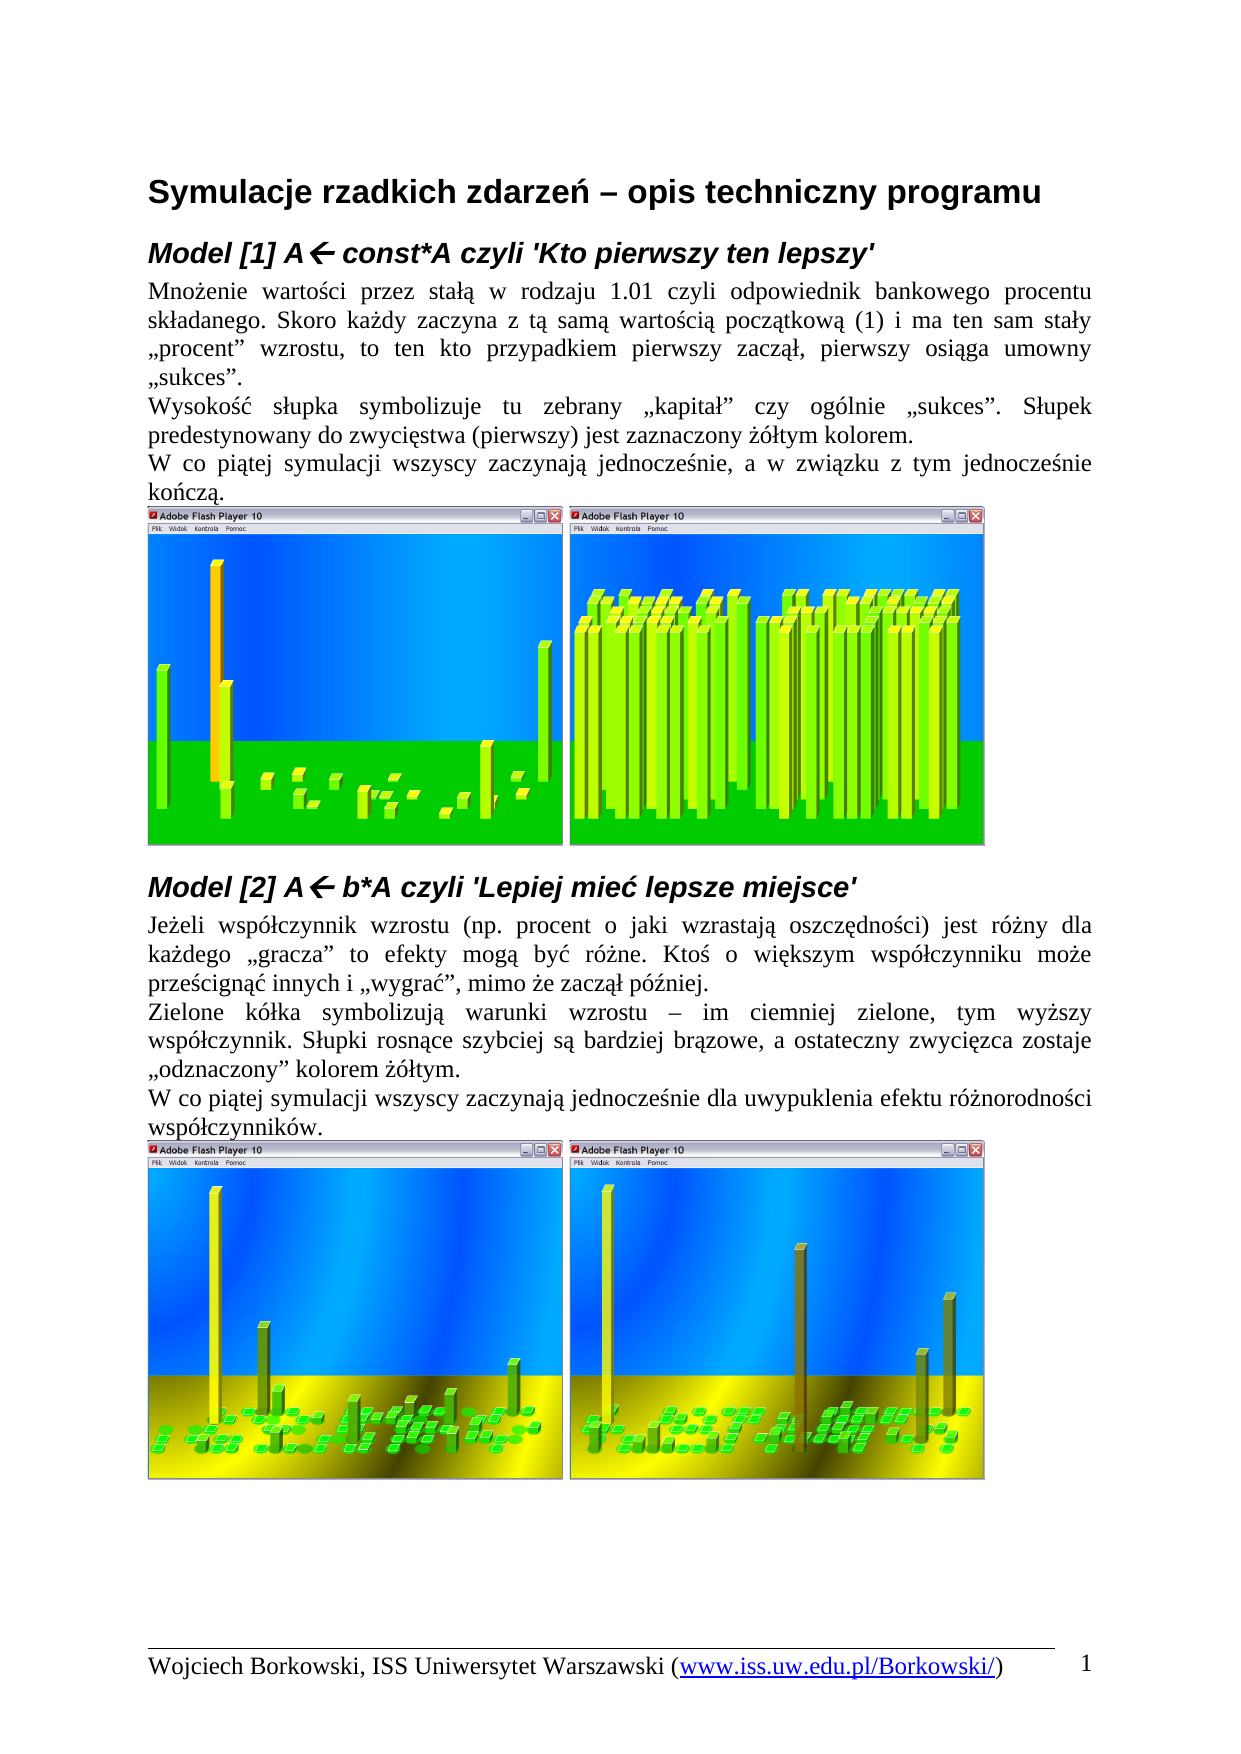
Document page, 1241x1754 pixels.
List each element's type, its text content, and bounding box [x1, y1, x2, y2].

subtitle Model [2] A b*A czyli 'Lepiej mieć lepsze miejsce' [148, 870, 1093, 904]
text Wysokość słupka symbolizuje tu zebrany „kapitał” czy ogólnie „sukces”. Słupek predestynowany do zwycięstwa (pierwszy) jest zaznaczony żółtym kolorem. [148, 391, 1093, 448]
text Zielone kółka symbolizują warunki wzrostu – im ciemniej zielone, tym wyższy współczynnik. Słupki rosnące szybciej są bardziej brązowe, a ostateczny zwycięzca zostaje „odznaczony” kolorem żółtym. [148, 997, 1093, 1083]
subtitle Model [1] A const*A czyli 'Kto pierwszy ten lepszy' [148, 236, 1093, 270]
text W co piątej symulacji wszyscy zaczynają jednocześnie dla uwypuklenia efektu różnorodności współczynników. [148, 1083, 1093, 1140]
text W co piątej symulacji wszyscy zaczynają jednocześnie, a w związku z tym jednocześnie kończą. [148, 448, 1093, 506]
text Jeżeli współczynnik wzrostu (np. procent o jaki wzrastają oszczędności) jest różny dla każdego „gracza” to efekty mogą być różne. Ktoś o większym współczynniku może prześcignąć innych i „wygrać”, mimo że zaczął później. [148, 910, 1093, 997]
picture [569, 506, 985, 846]
picture [147, 1140, 563, 1480]
text Mnożenie wartości przez stałą w rodzaju 1.01 czyli odpowiednik bankowego procentu składanego. Skoro każdy zaczyna z tą samą wartością początkową (1) i ma ten sam stały „procent” wzrostu, to ten kto przypadkiem pierwszy zaczął, pierwszy osiąga umowny „sukces”. [148, 276, 1093, 391]
picture [569, 1140, 985, 1480]
picture [147, 506, 563, 846]
subtitle Symulacje rzadkich zdarzeń – opis techniczny programu [148, 173, 1093, 211]
